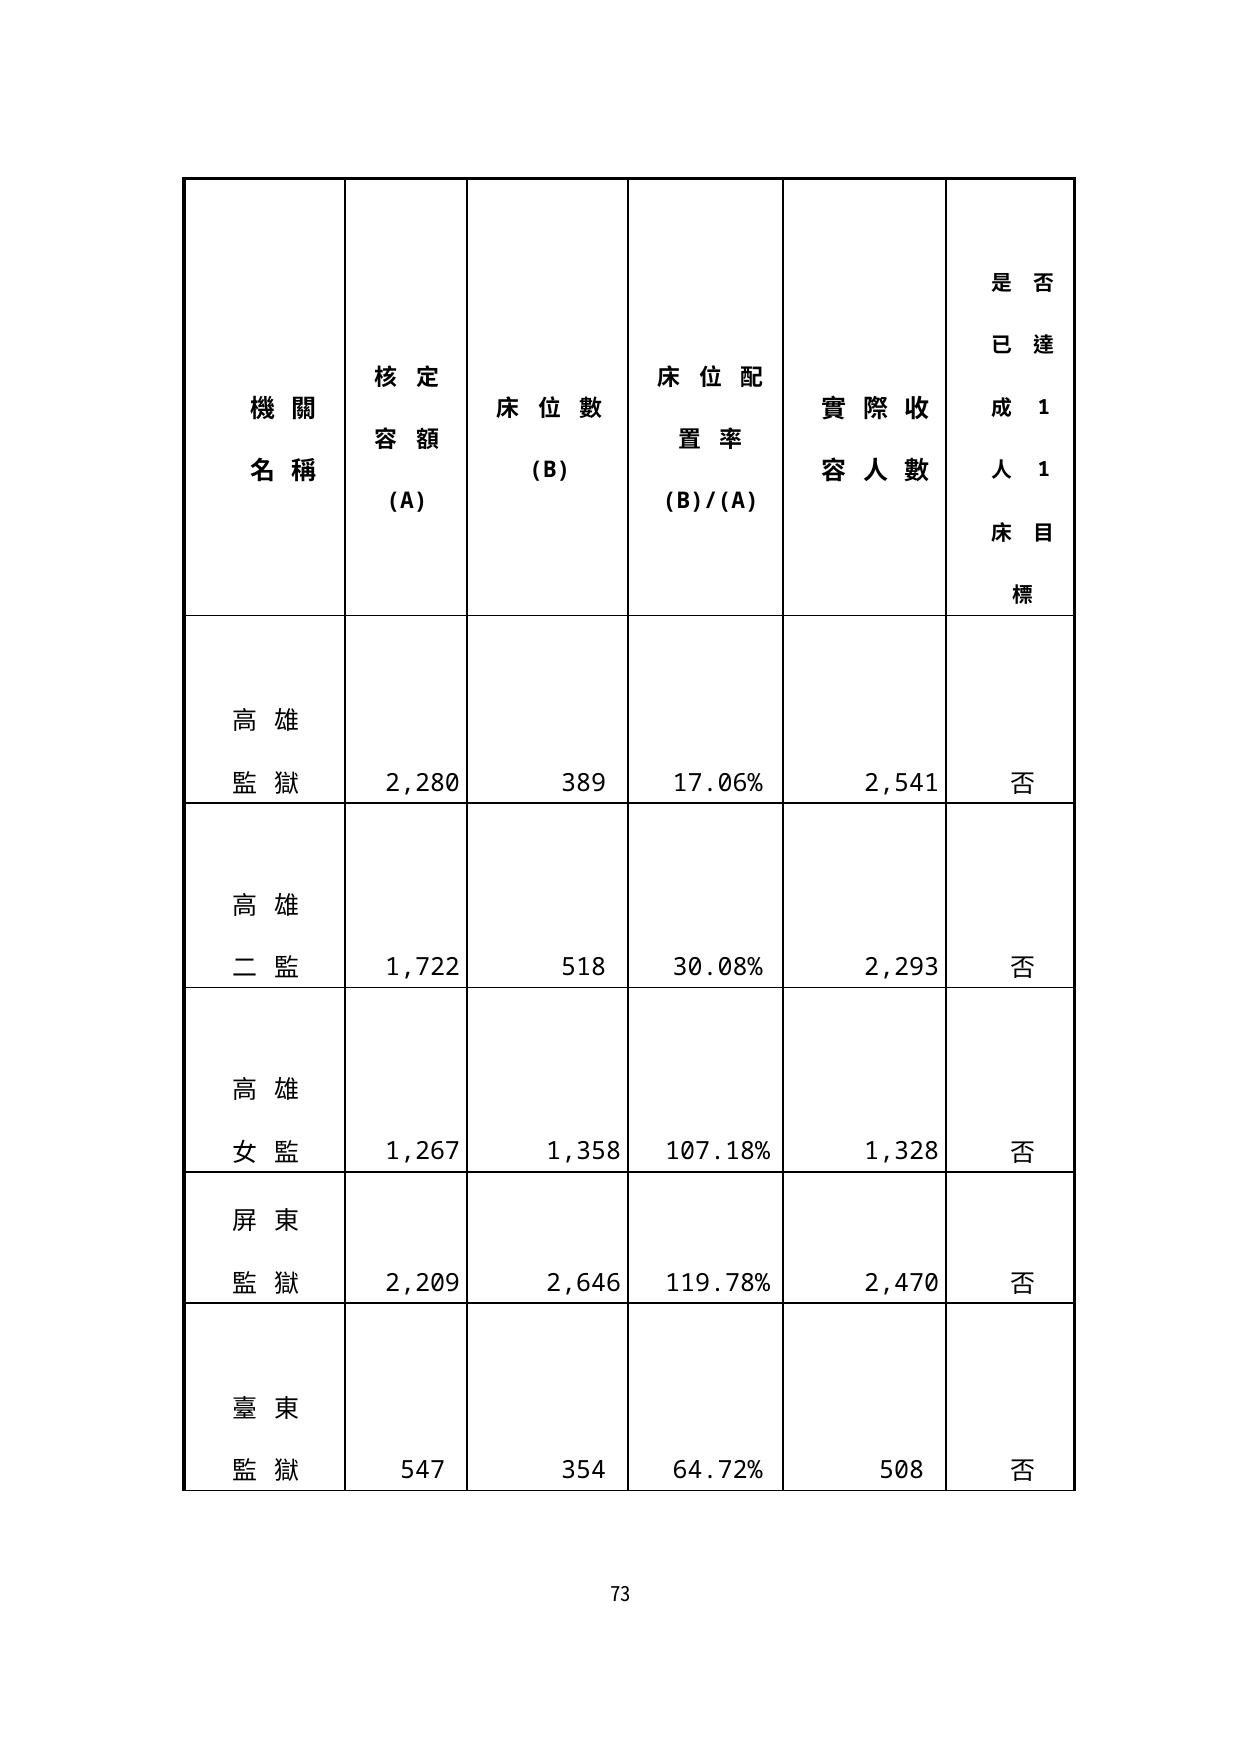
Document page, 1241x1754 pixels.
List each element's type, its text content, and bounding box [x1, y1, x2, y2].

table_cell 高雄二監 [186, 804, 344, 987]
table_cell 1,722 [346, 804, 466, 987]
table_cell 2,280 [346, 616, 466, 802]
table_cell 否 [947, 804, 1073, 987]
table_cell 107.18% [629, 988, 782, 1171]
table_cell 2,470 [784, 1173, 945, 1302]
table_cell 1,267 [346, 988, 466, 1171]
table_cell 2,293 [784, 804, 945, 987]
table_cell 否 [947, 1173, 1073, 1302]
table_cell 臺東監獄 [186, 1304, 344, 1490]
table_cell 否 [947, 616, 1073, 802]
table_cell 1,328 [784, 988, 945, 1171]
table_cell 2,209 [346, 1173, 466, 1302]
table_cell 389 [468, 616, 627, 802]
table_header 機關名稱 [186, 180, 344, 615]
table_cell 高雄監獄 [186, 616, 344, 802]
table_cell 屏東監獄 [186, 1173, 344, 1302]
table_cell 30.08% [629, 804, 782, 987]
table_cell 17.06% [629, 616, 782, 802]
table_cell 2,646 [468, 1173, 627, 1302]
table_header 床位數 (B) [468, 180, 627, 615]
table_header 核定容額 (A) [346, 180, 466, 615]
table_cell 354 [468, 1304, 627, 1490]
table_cell 119.78% [629, 1173, 782, 1302]
table_cell 64.72% [629, 1304, 782, 1490]
table_header 實際收 容人數 [784, 180, 945, 615]
table_header 床位配置率(B)/(A) [629, 180, 782, 615]
table_cell 508 [784, 1304, 945, 1490]
table_cell 否 [947, 988, 1073, 1171]
table_cell 否 [947, 1304, 1073, 1490]
table_header 是否已達成1人1床目標 [947, 180, 1073, 615]
table_cell 1,358 [468, 988, 627, 1171]
table_cell 2,541 [784, 616, 945, 802]
table_cell 高雄女監 [186, 988, 344, 1171]
table_cell 547 [346, 1304, 466, 1490]
table_cell 518 [468, 804, 627, 987]
